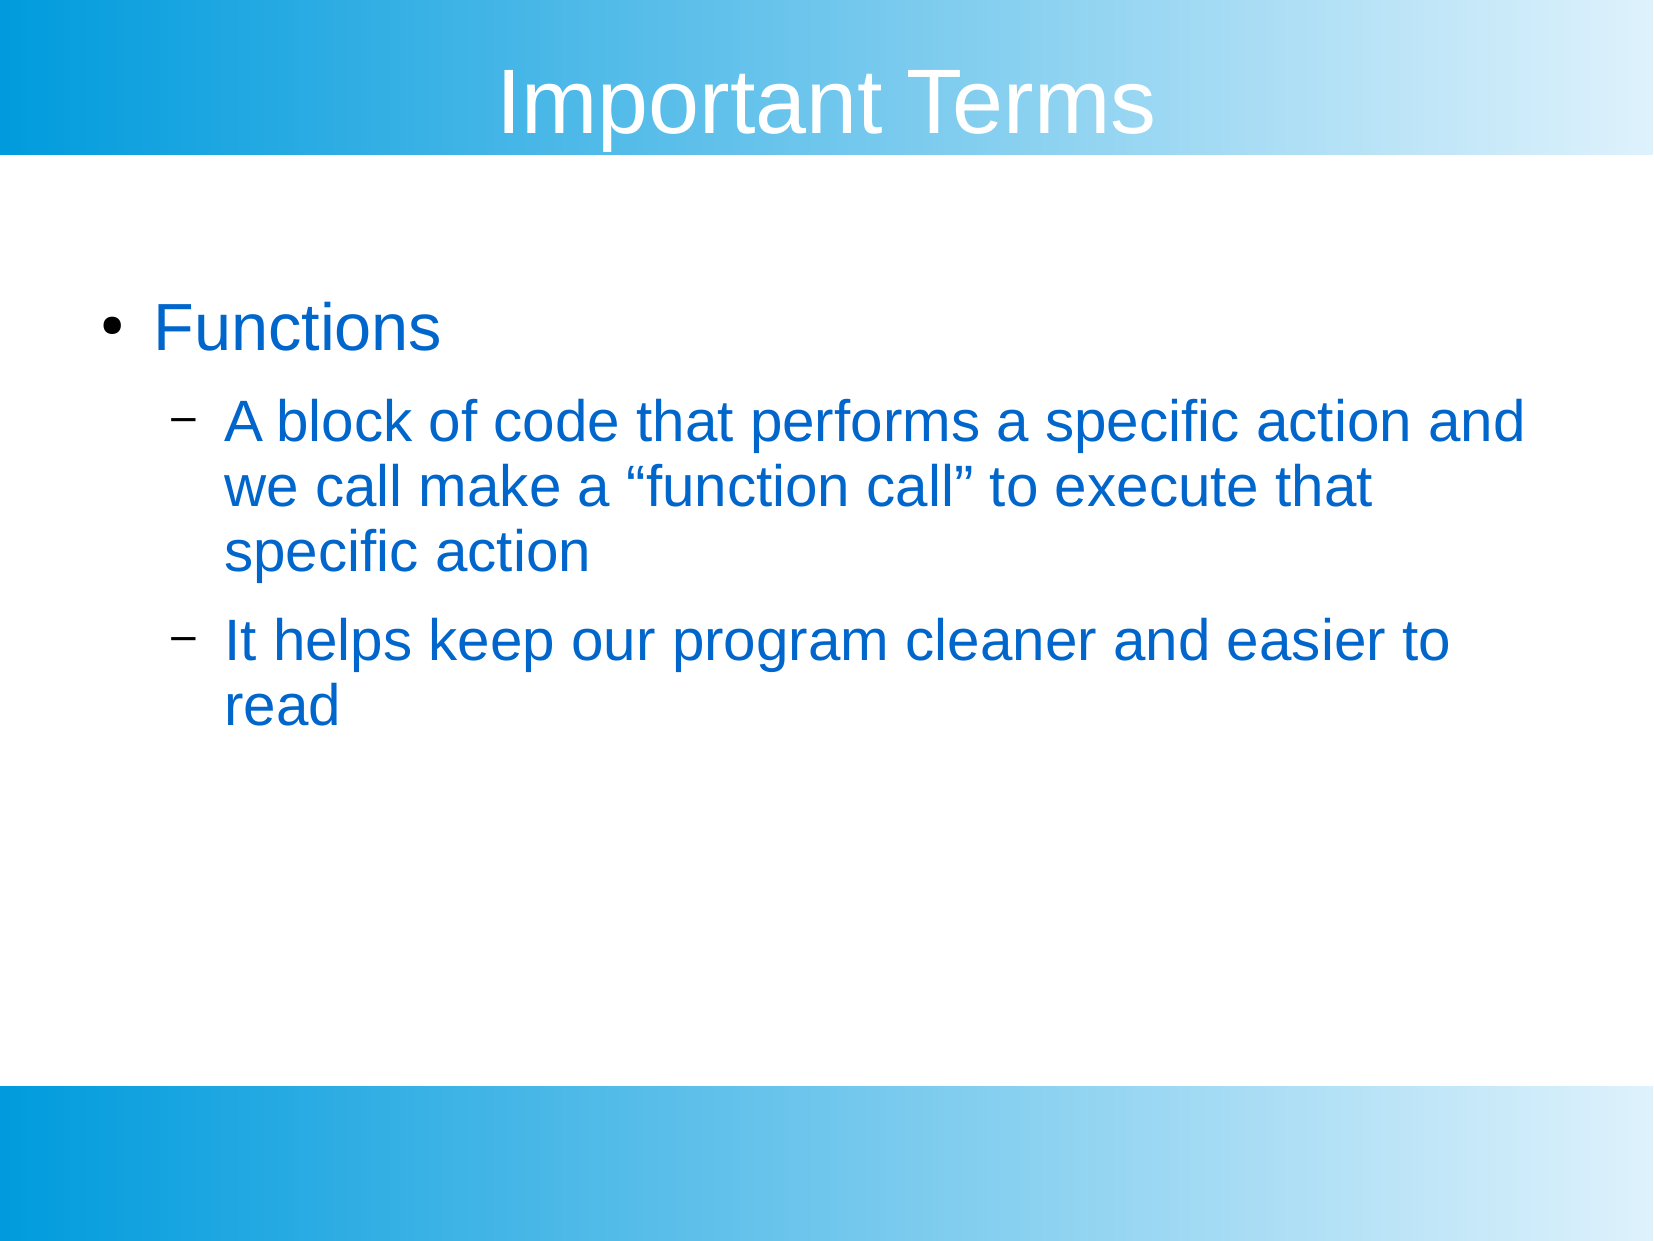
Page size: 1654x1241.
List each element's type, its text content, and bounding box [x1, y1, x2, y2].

title Important Terms [82, 49, 1571, 155]
list Functions A block of code that performs a specific action and we call make a “function call” to execute that specific action It helps keep our program cleaner and easier to read [82, 290, 1571, 1010]
